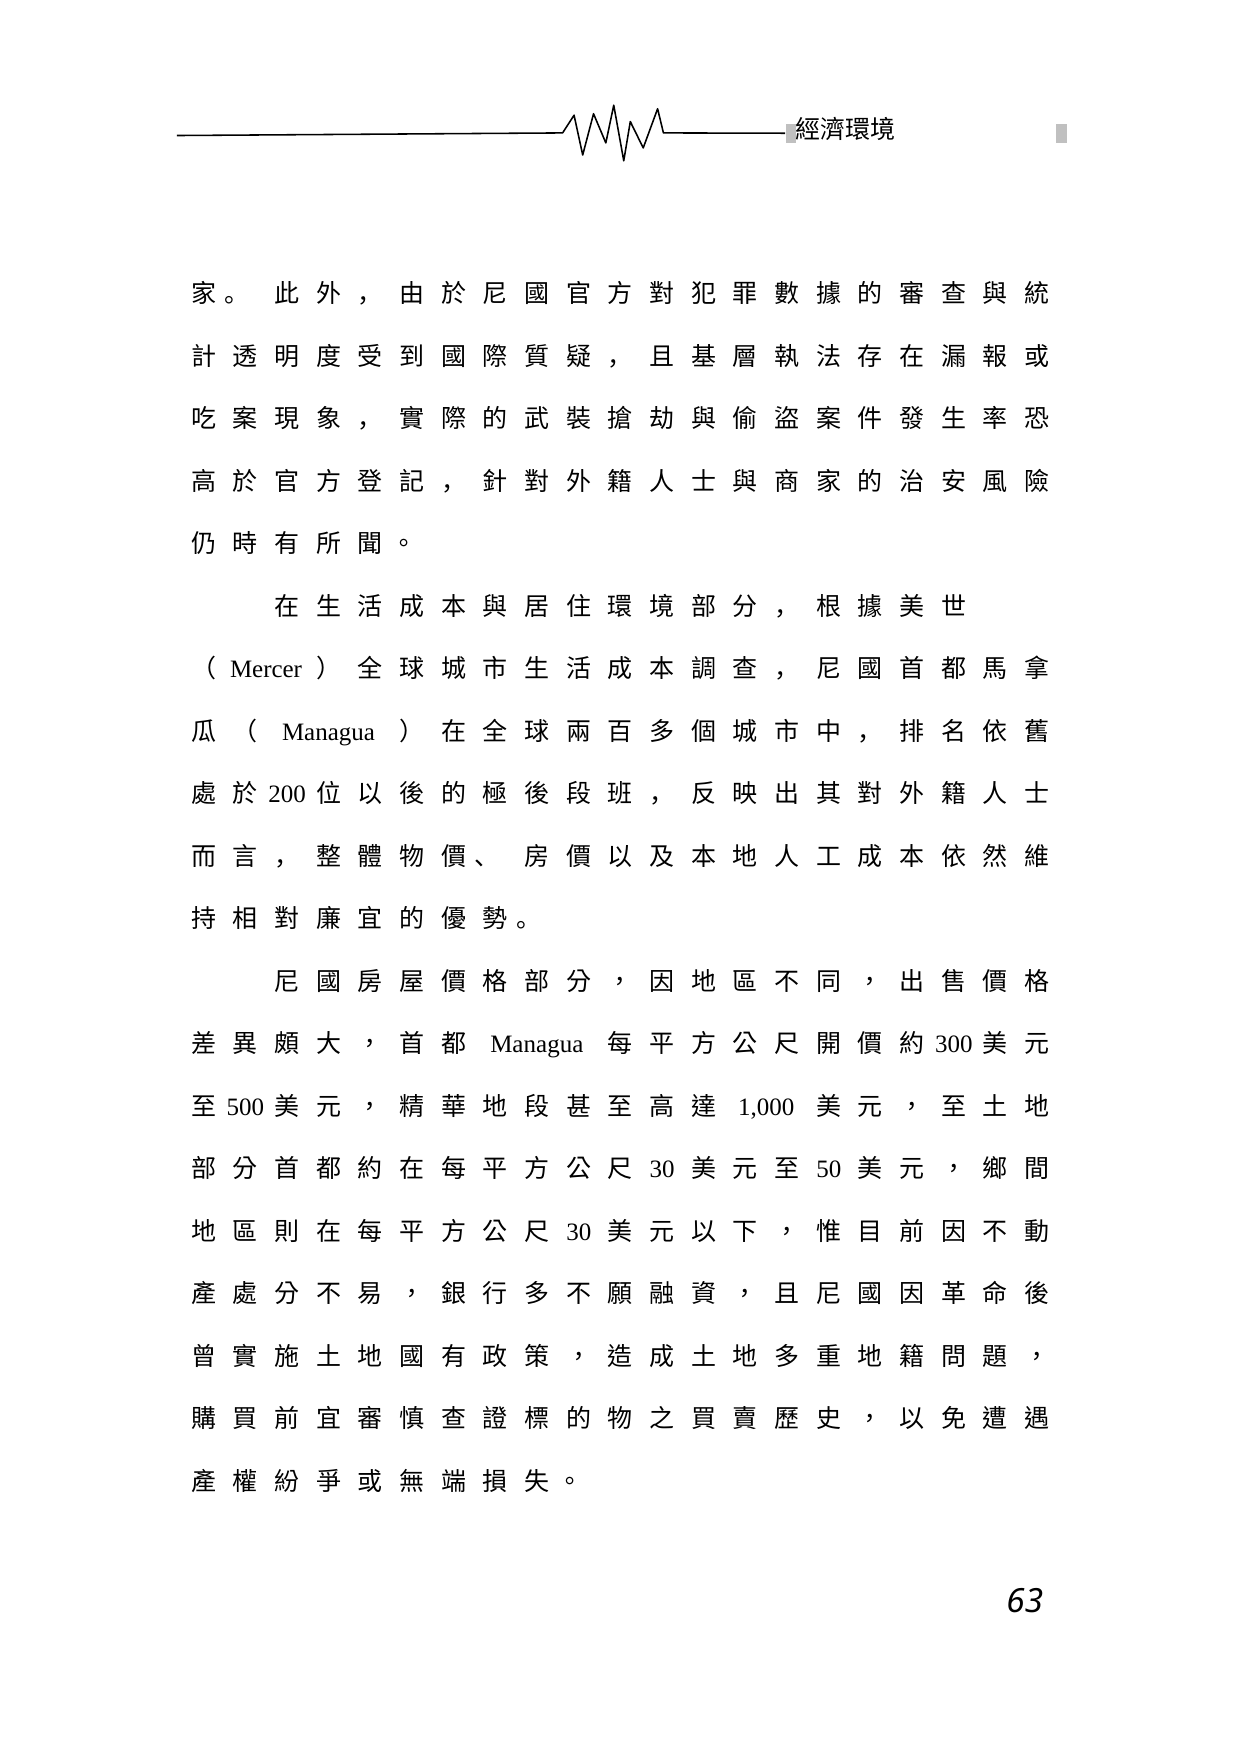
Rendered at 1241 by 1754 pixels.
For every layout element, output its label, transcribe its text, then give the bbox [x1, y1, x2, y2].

text 尼國房屋價格部分，因地區不同，出售價格差異頗大，首都Managua每平方公尺開價約300美元至500美元，精華地段甚至高達1,000美元，至土地部分首都約在每平方公尺30美元至50美元，鄉間地區則在每平方公尺30美元以下，惟目前因不動產處分不易，銀行多不願融資，且尼國因革命後曾實施土地國有政策，造成土地多重地籍問題，購買前宜審慎查證標的物之買賣歷史，以免遭遇產權紛爭或無端損失。 [183, 938, 1058, 1500]
text 在生活成本與居住環境部分，根據美世（Mercer）全球城市生活成本調查，尼國首都馬拿瓜（Managua）在全球兩百多個城市中，排名依舊處於200位以後的極後段班，反映出其對外籍人士而言，整體物價、房價以及本地人工成本依然維持相對廉宜的優勢。 [183, 563, 1058, 938]
text 家。此外，由於尼國官方對犯罪數據的審查與統計透明度受到國際質疑，且基層執法存在漏報或吃案現象，實際的武裝搶劫與偷盜案件發生率恐高於官方登記，針對外籍人士與商家的治安風險仍時有所聞。 [183, 250, 1058, 563]
